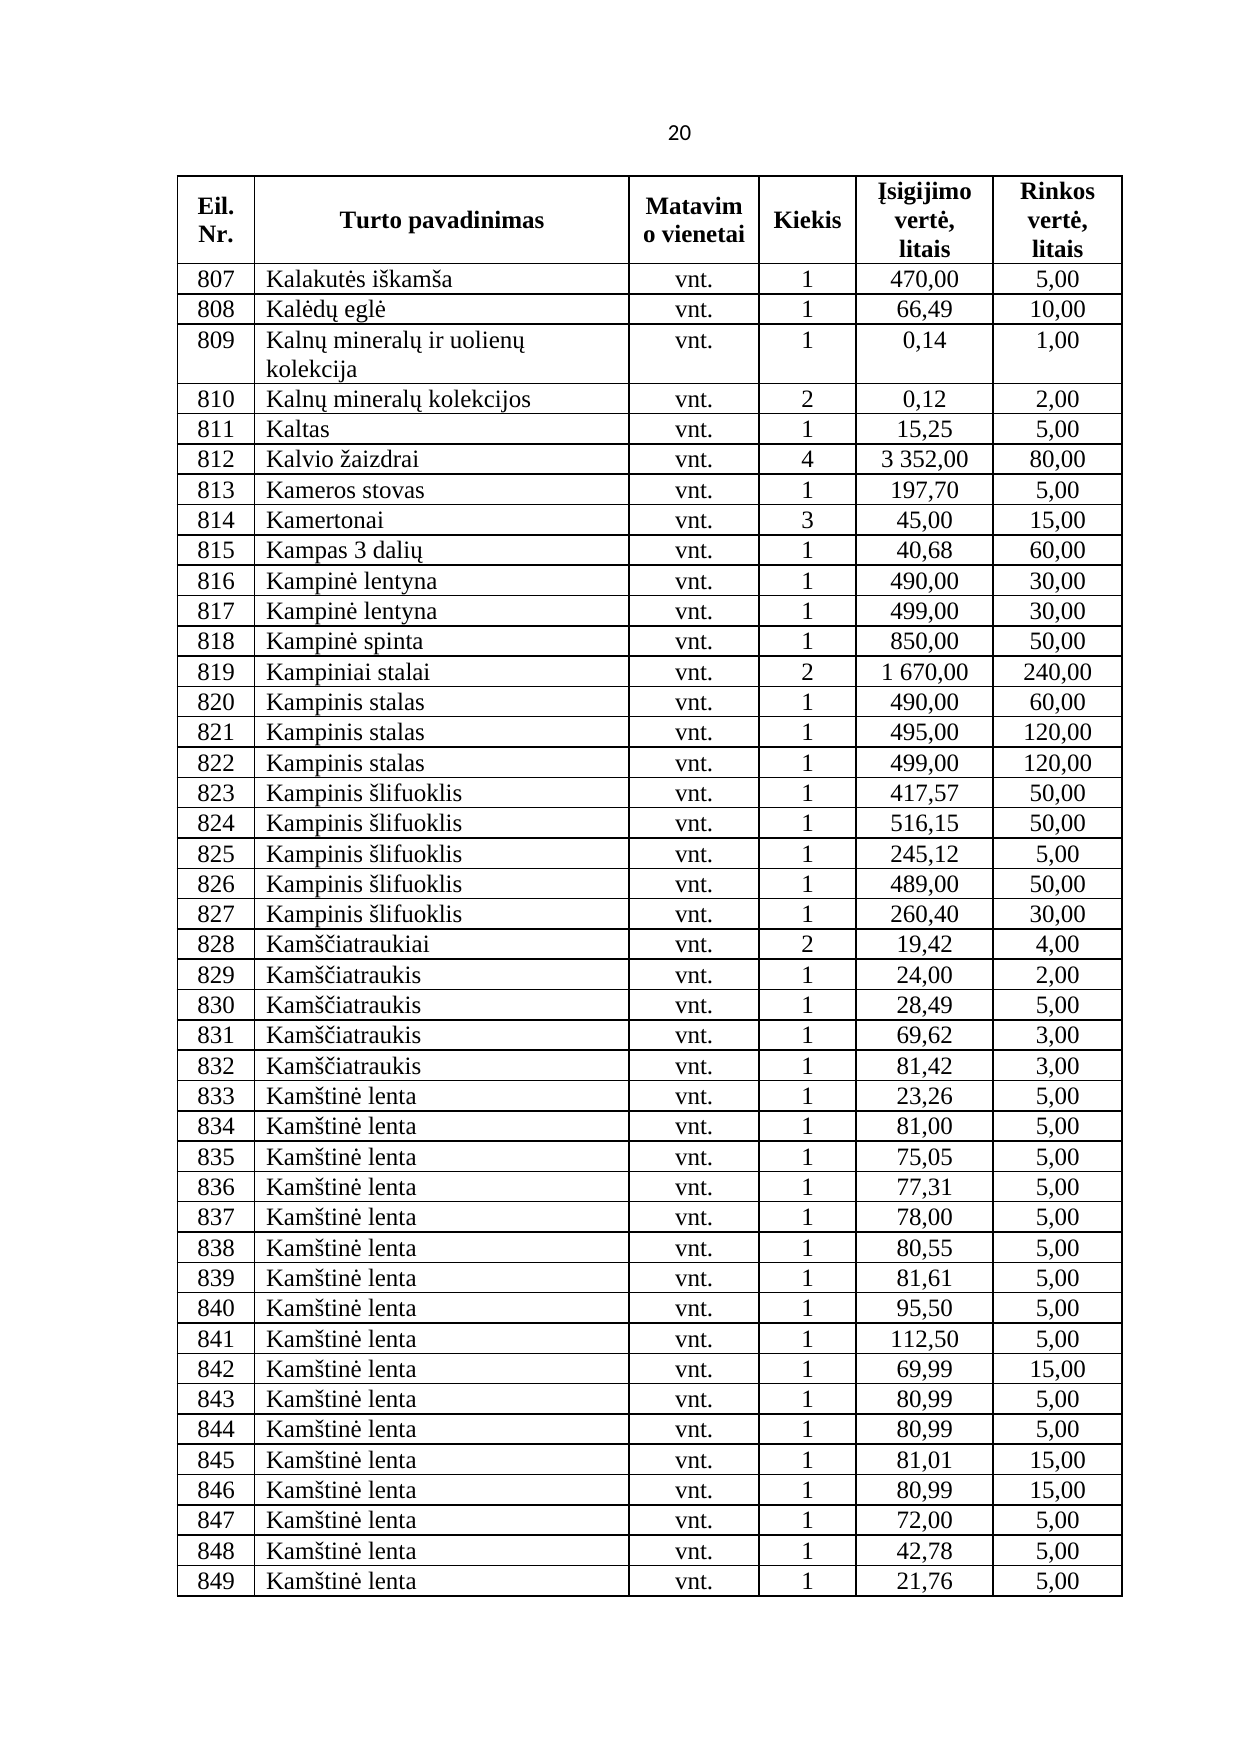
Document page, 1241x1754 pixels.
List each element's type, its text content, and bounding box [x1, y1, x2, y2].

table_cell 5,00 [994, 1536, 1121, 1564]
table_cell vnt. [630, 869, 758, 898]
table_cell Kamštinė lenta [255, 1384, 628, 1413]
table_cell 120,00 [994, 748, 1121, 776]
table_cell 516,15 [857, 808, 992, 837]
table_cell 77,31 [857, 1172, 992, 1201]
table_cell vnt. [630, 990, 758, 1019]
table_cell 840 [178, 1293, 254, 1322]
table_cell 820 [178, 687, 254, 716]
table_cell 5,00 [994, 1384, 1121, 1413]
table_cell vnt. [630, 536, 758, 564]
table_cell 490,00 [857, 687, 992, 716]
table_cell 839 [178, 1263, 254, 1292]
table_cell 30,00 [994, 566, 1121, 594]
table_cell 826 [178, 869, 254, 898]
table_cell 72,00 [857, 1506, 992, 1534]
table_cell 836 [178, 1172, 254, 1201]
table_cell 69,99 [857, 1354, 992, 1383]
table_cell 2 [760, 384, 855, 413]
table_cell 847 [178, 1506, 254, 1534]
table_cell 1 [760, 1021, 855, 1049]
table_cell 816 [178, 566, 254, 594]
table_cell 75,05 [857, 1142, 992, 1171]
table_cell 5,00 [994, 1415, 1121, 1443]
table_cell 28,49 [857, 990, 992, 1019]
table_cell Kamštinė lenta [255, 1536, 628, 1564]
table_cell vnt. [630, 1021, 758, 1049]
table_cell vnt. [630, 960, 758, 989]
table_cell vnt. [630, 1233, 758, 1261]
table_cell 1,00 [994, 325, 1121, 382]
table_cell 5,00 [994, 1324, 1121, 1352]
table_cell 5,00 [994, 1233, 1121, 1261]
table_cell 809 [178, 325, 254, 382]
table_cell 80,99 [857, 1415, 992, 1443]
table_cell 807 [178, 264, 254, 293]
table_cell 841 [178, 1324, 254, 1352]
table_cell vnt. [630, 1324, 758, 1352]
table_cell Kalėdų eglė [255, 295, 628, 323]
table_header Matavimo vienetai [630, 177, 758, 263]
table_cell 1 [760, 778, 855, 807]
table_cell 5,00 [994, 839, 1121, 867]
table_cell vnt. [630, 657, 758, 686]
table_cell vnt. [630, 475, 758, 504]
table_cell Kampinis stalas [255, 717, 628, 746]
table_cell 5,00 [994, 1172, 1121, 1201]
table_cell 1 [760, 295, 855, 323]
table_cell 1 [760, 899, 855, 928]
table_cell 80,99 [857, 1384, 992, 1413]
table_cell vnt. [630, 930, 758, 958]
table_cell Kamertonai [255, 505, 628, 534]
table_cell 112,50 [857, 1324, 992, 1352]
table_cell vnt. [630, 1475, 758, 1504]
table_cell 830 [178, 990, 254, 1019]
table_cell Kamštinė lenta [255, 1475, 628, 1504]
table_cell 240,00 [994, 657, 1121, 686]
table_cell 808 [178, 295, 254, 323]
table_cell 489,00 [857, 869, 992, 898]
table_cell 5,00 [994, 414, 1121, 443]
table_cell 2 [760, 657, 855, 686]
table_cell Kampinis stalas [255, 748, 628, 776]
table_cell 831 [178, 1021, 254, 1049]
table_cell 50,00 [994, 869, 1121, 898]
table_cell vnt. [630, 1293, 758, 1322]
table_cell 1 [760, 1081, 855, 1110]
table_cell 2,00 [994, 384, 1121, 413]
table_cell vnt. [630, 445, 758, 473]
table_cell vnt. [630, 1142, 758, 1171]
table_cell 0,12 [857, 384, 992, 413]
table_cell 5,00 [994, 1202, 1121, 1231]
table_cell 50,00 [994, 808, 1121, 837]
table_cell Kampinis šlifuoklis [255, 808, 628, 837]
table_cell 835 [178, 1142, 254, 1171]
table_cell 3,00 [994, 1051, 1121, 1079]
table_cell 821 [178, 717, 254, 746]
table_cell 1 [760, 960, 855, 989]
table_cell vnt. [630, 1566, 758, 1595]
table_cell 1 [760, 1506, 855, 1534]
table_cell 3 352,00 [857, 445, 992, 473]
table_cell vnt. [630, 808, 758, 837]
table_cell 1 [760, 1566, 855, 1595]
table_cell Kampinis šlifuoklis [255, 899, 628, 928]
table_cell vnt. [630, 264, 758, 293]
table_cell Kamštinė lenta [255, 1506, 628, 1534]
table_cell Kamštinė lenta [255, 1324, 628, 1352]
table_cell 30,00 [994, 596, 1121, 625]
table_cell 495,00 [857, 717, 992, 746]
table_cell 5,00 [994, 475, 1121, 504]
table_cell vnt. [630, 778, 758, 807]
table_cell 1 [760, 1445, 855, 1474]
table_cell 848 [178, 1536, 254, 1564]
table_cell Kamščiatraukis [255, 1051, 628, 1079]
table_cell vnt. [630, 1202, 758, 1231]
table_cell 5,00 [994, 1112, 1121, 1140]
table_cell 40,68 [857, 536, 992, 564]
table_cell 1 [760, 1233, 855, 1261]
table_cell Kamštinė lenta [255, 1566, 628, 1595]
table_cell 1 [760, 1384, 855, 1413]
table_cell 417,57 [857, 778, 992, 807]
table_cell 50,00 [994, 778, 1121, 807]
table_cell 849 [178, 1566, 254, 1595]
table_cell 30,00 [994, 899, 1121, 928]
table_cell Kampinė lentyna [255, 596, 628, 625]
table_cell 15,00 [994, 505, 1121, 534]
table_cell 15,00 [994, 1475, 1121, 1504]
table_cell 1 [760, 1293, 855, 1322]
table_cell Kamščiatraukis [255, 1021, 628, 1049]
table_cell 120,00 [994, 717, 1121, 746]
table_cell 823 [178, 778, 254, 807]
table_cell vnt. [630, 1172, 758, 1201]
table_cell 260,40 [857, 899, 992, 928]
table_header Turto pavadinimas [255, 177, 628, 263]
table_cell 814 [178, 505, 254, 534]
table_cell Kamščiatraukis [255, 960, 628, 989]
table_cell 1 [760, 1263, 855, 1292]
table_cell 838 [178, 1233, 254, 1261]
table_cell 4,00 [994, 930, 1121, 958]
table_cell 1 [760, 1112, 855, 1140]
table_cell Kamštinė lenta [255, 1142, 628, 1171]
table_cell 810 [178, 384, 254, 413]
table_cell 197,70 [857, 475, 992, 504]
table_cell 1 [760, 869, 855, 898]
table_cell 45,00 [857, 505, 992, 534]
table_cell 2,00 [994, 960, 1121, 989]
table_cell 5,00 [994, 264, 1121, 293]
table_cell 1 [760, 325, 855, 382]
table_cell 1 [760, 839, 855, 867]
table_cell 815 [178, 536, 254, 564]
table_cell 15,00 [994, 1445, 1121, 1474]
table_cell vnt. [630, 325, 758, 382]
table_cell 66,49 [857, 295, 992, 323]
table_cell 1 [760, 1354, 855, 1383]
table_cell 15,00 [994, 1354, 1121, 1383]
table_cell 832 [178, 1051, 254, 1079]
table_cell 833 [178, 1081, 254, 1110]
table_cell vnt. [630, 1445, 758, 1474]
table_cell vnt. [630, 899, 758, 928]
table_cell 824 [178, 808, 254, 837]
table_cell vnt. [630, 414, 758, 443]
table_cell 81,61 [857, 1263, 992, 1292]
table_cell 5,00 [994, 1293, 1121, 1322]
table_cell 0,14 [857, 325, 992, 382]
table_cell 1 [760, 596, 855, 625]
table_cell 470,00 [857, 264, 992, 293]
table_cell 1 [760, 1536, 855, 1564]
table_cell 825 [178, 839, 254, 867]
table_cell Kamštinė lenta [255, 1233, 628, 1261]
table_cell 81,42 [857, 1051, 992, 1079]
table_cell vnt. [630, 1384, 758, 1413]
table_cell vnt. [630, 748, 758, 776]
table_cell 837 [178, 1202, 254, 1231]
table_cell 1 [760, 717, 855, 746]
table_cell vnt. [630, 717, 758, 746]
table_cell Kampinis stalas [255, 687, 628, 716]
table_cell 95,50 [857, 1293, 992, 1322]
table_cell vnt. [630, 687, 758, 716]
table_cell 843 [178, 1384, 254, 1413]
table_cell 829 [178, 960, 254, 989]
table_cell Kamštinė lenta [255, 1202, 628, 1231]
table_cell vnt. [630, 1536, 758, 1564]
table_header Rinkos vertė, litais [994, 177, 1121, 263]
table_cell 3 [760, 505, 855, 534]
table_cell 5,00 [994, 1566, 1121, 1595]
table_cell Kampiniai stalai [255, 657, 628, 686]
table_cell vnt. [630, 1112, 758, 1140]
table_cell Kameros stovas [255, 475, 628, 504]
table_cell 5,00 [994, 1506, 1121, 1534]
table_cell Kampinis šlifuoklis [255, 869, 628, 898]
table_cell Kampinė lentyna [255, 566, 628, 594]
table_cell vnt. [630, 1051, 758, 1079]
table_cell 3,00 [994, 1021, 1121, 1049]
table_cell Kamštinė lenta [255, 1293, 628, 1322]
table_cell vnt. [630, 1081, 758, 1110]
table_cell 499,00 [857, 596, 992, 625]
table_cell 60,00 [994, 687, 1121, 716]
table_cell 80,99 [857, 1475, 992, 1504]
table_cell 490,00 [857, 566, 992, 594]
table_cell 50,00 [994, 627, 1121, 655]
table_header Įsigijimo vertė, litais [857, 177, 992, 263]
table_cell 1 [760, 748, 855, 776]
table_cell Kalnų mineralų ir uolienų kolekcija [255, 325, 628, 382]
table_cell 819 [178, 657, 254, 686]
table_cell 1 [760, 475, 855, 504]
table_cell 24,00 [857, 960, 992, 989]
table_cell 1 [760, 808, 855, 837]
table_cell 81,01 [857, 1445, 992, 1474]
table_cell Kampinis šlifuoklis [255, 839, 628, 867]
table_cell vnt. [630, 1263, 758, 1292]
table_cell 842 [178, 1354, 254, 1383]
table_cell Kamštinė lenta [255, 1445, 628, 1474]
table_cell Kamštinė lenta [255, 1081, 628, 1110]
table_cell vnt. [630, 566, 758, 594]
table_cell 2 [760, 930, 855, 958]
table_cell vnt. [630, 1506, 758, 1534]
table_cell vnt. [630, 596, 758, 625]
table_cell Kampinė spinta [255, 627, 628, 655]
table_cell Kampas 3 dalių [255, 536, 628, 564]
table_cell 78,00 [857, 1202, 992, 1231]
table_cell 1 [760, 1051, 855, 1079]
table_cell 5,00 [994, 1263, 1121, 1292]
table_cell vnt. [630, 1415, 758, 1443]
table_cell 81,00 [857, 1112, 992, 1140]
table_header Eil. Nr. [178, 177, 254, 263]
table_cell 5,00 [994, 1081, 1121, 1110]
table_cell Kamščiatraukiai [255, 930, 628, 958]
table_cell vnt. [630, 839, 758, 867]
table_cell Kalvio žaizdrai [255, 445, 628, 473]
table_cell 1 [760, 1142, 855, 1171]
table_cell Kamštinė lenta [255, 1354, 628, 1383]
table_cell 812 [178, 445, 254, 473]
table_cell 850,00 [857, 627, 992, 655]
table_cell 817 [178, 596, 254, 625]
table_cell 5,00 [994, 990, 1121, 1019]
table_cell 80,55 [857, 1233, 992, 1261]
table_cell 844 [178, 1415, 254, 1443]
table_cell Kamštinė lenta [255, 1112, 628, 1140]
table_cell 813 [178, 475, 254, 504]
table_cell 828 [178, 930, 254, 958]
table_cell Kampinis šlifuoklis [255, 778, 628, 807]
table_cell 23,26 [857, 1081, 992, 1110]
table_cell Kamštinė lenta [255, 1263, 628, 1292]
table_cell 5,00 [994, 1142, 1121, 1171]
table_cell 1 [760, 566, 855, 594]
table_cell 1 [760, 1172, 855, 1201]
table_cell 1 [760, 1324, 855, 1352]
table_cell 822 [178, 748, 254, 776]
table_cell 818 [178, 627, 254, 655]
table_cell 811 [178, 414, 254, 443]
table_cell 60,00 [994, 536, 1121, 564]
table_cell Kalakutės iškamša [255, 264, 628, 293]
table_cell 1 [760, 264, 855, 293]
table_cell 4 [760, 445, 855, 473]
table_cell 42,78 [857, 1536, 992, 1564]
table_cell 1 670,00 [857, 657, 992, 686]
table_cell 1 [760, 1475, 855, 1504]
table_cell 846 [178, 1475, 254, 1504]
table_cell vnt. [630, 384, 758, 413]
table_cell 19,42 [857, 930, 992, 958]
table_cell vnt. [630, 627, 758, 655]
table_cell vnt. [630, 1354, 758, 1383]
table_cell Kamštinė lenta [255, 1415, 628, 1443]
table_cell 21,76 [857, 1566, 992, 1595]
table_cell 10,00 [994, 295, 1121, 323]
table_cell Kalnų mineralų kolekcijos [255, 384, 628, 413]
table_cell 15,25 [857, 414, 992, 443]
table_cell Kamštinė lenta [255, 1172, 628, 1201]
table_cell 499,00 [857, 748, 992, 776]
table_cell vnt. [630, 295, 758, 323]
table_cell 80,00 [994, 445, 1121, 473]
table_cell 1 [760, 1202, 855, 1231]
table_cell 69,62 [857, 1021, 992, 1049]
table_cell 1 [760, 687, 855, 716]
table_cell 1 [760, 414, 855, 443]
table_cell 834 [178, 1112, 254, 1140]
table_cell 845 [178, 1445, 254, 1474]
table_cell vnt. [630, 505, 758, 534]
table_cell 245,12 [857, 839, 992, 867]
table_cell 1 [760, 990, 855, 1019]
table_cell 827 [178, 899, 254, 928]
table_cell 1 [760, 536, 855, 564]
table_cell Kamščiatraukis [255, 990, 628, 1019]
table_header Kiekis [760, 177, 855, 263]
table_cell 1 [760, 627, 855, 655]
table_cell 1 [760, 1415, 855, 1443]
table_cell Kaltas [255, 414, 628, 443]
